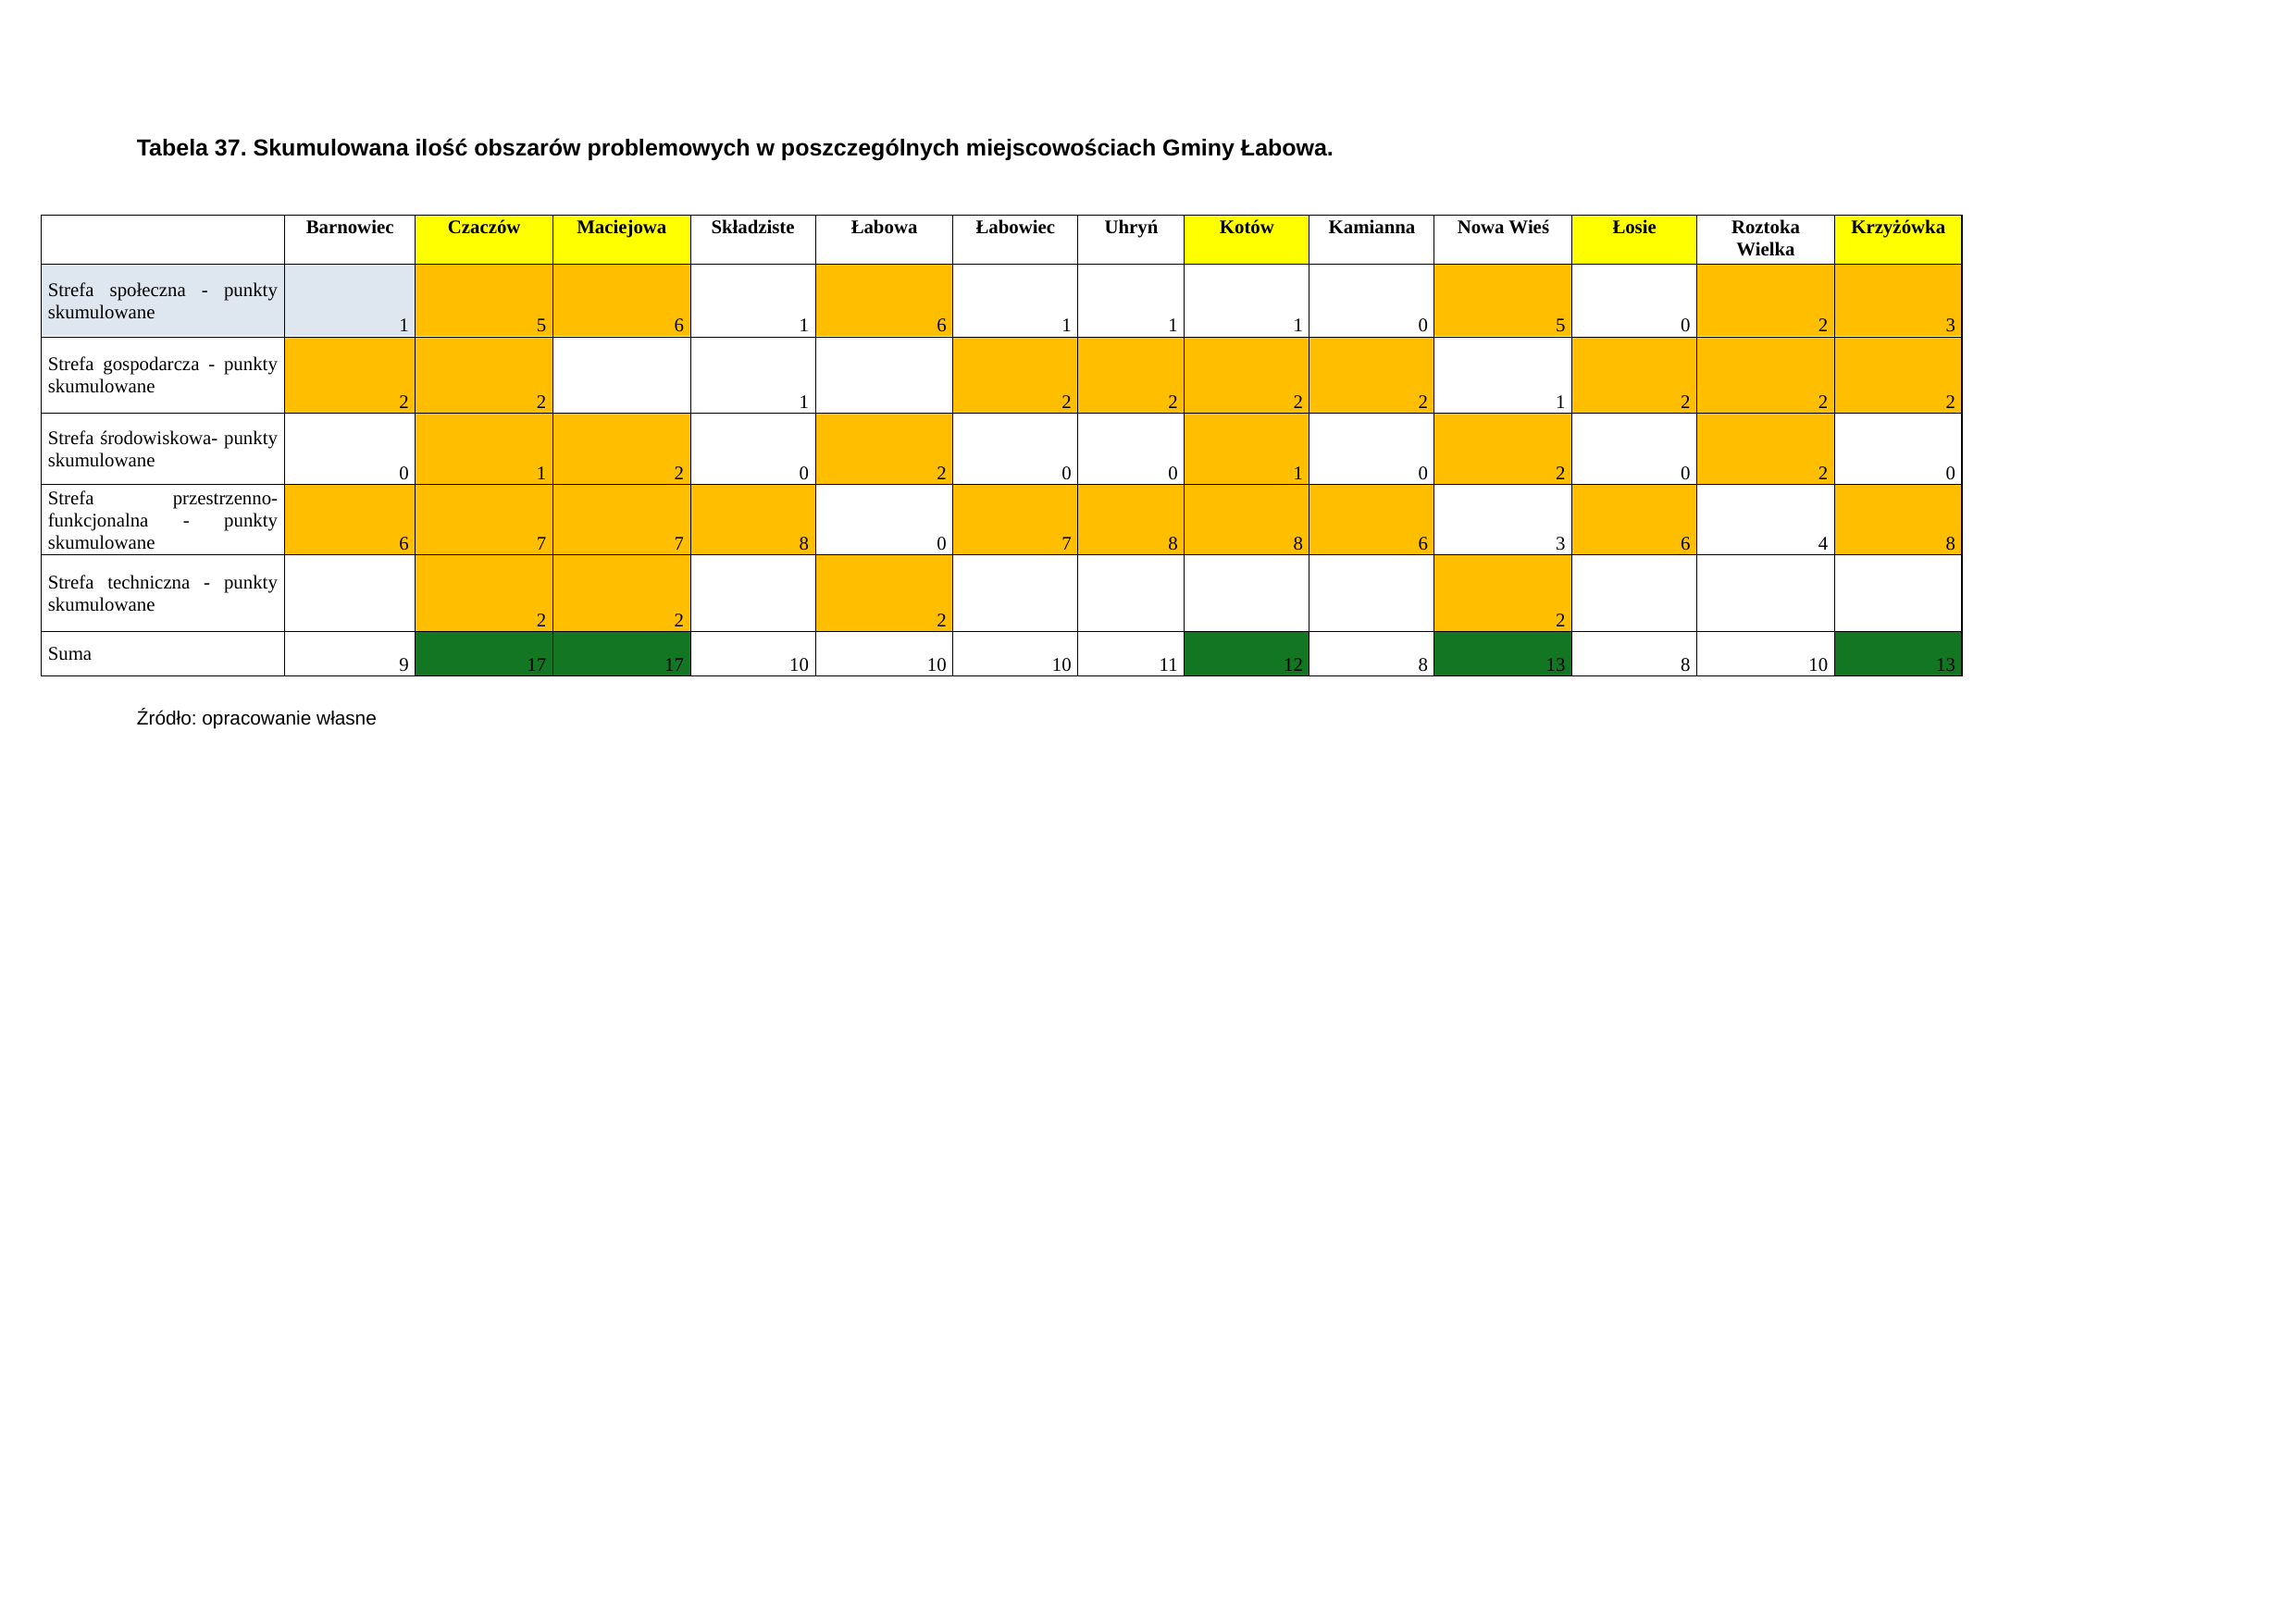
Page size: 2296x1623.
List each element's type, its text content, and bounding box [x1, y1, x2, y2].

table_cell 0 [1572, 414, 1696, 484]
table_cell 7 [953, 485, 1077, 554]
table_cell 6 [1572, 485, 1696, 554]
table_cell 1 [1434, 338, 1571, 413]
table_cell 7 [553, 485, 690, 554]
table_cell 1 [1185, 414, 1309, 484]
table_cell 9 [285, 632, 415, 675]
table_header Maciejowa [553, 216, 690, 264]
table_cell 0 [1835, 414, 1961, 484]
table_cell 7 [416, 485, 552, 554]
table_header Łabowa [816, 216, 952, 264]
table_header Nowa Wieś [1434, 216, 1571, 264]
table_cell [285, 555, 415, 631]
table_cell 11 [1078, 632, 1184, 675]
table_cell 10 [691, 632, 815, 675]
table_cell [1697, 555, 1834, 631]
table_cell 2 [1697, 414, 1834, 484]
table_cell 0 [1078, 414, 1184, 484]
table_cell 1 [285, 265, 415, 336]
table_cell 8 [1185, 485, 1309, 554]
table_cell 2 [1572, 338, 1696, 413]
table_cell 8 [1309, 632, 1433, 675]
table_cell 8 [1835, 485, 1961, 554]
table_cell 2 [953, 338, 1077, 413]
table_cell [553, 338, 690, 413]
table_cell 17 [416, 632, 552, 675]
table_cell 1 [416, 414, 552, 484]
table_header Składziste [691, 216, 815, 264]
table_cell 0 [953, 414, 1077, 484]
table_cell [816, 338, 952, 413]
table_cell 13 [1434, 632, 1571, 675]
table_cell 2 [285, 338, 415, 413]
table_cell 2 [1185, 338, 1309, 413]
table_cell 13 [1835, 632, 1961, 675]
table_cell 10 [953, 632, 1077, 675]
table_cell 1 [691, 265, 815, 336]
table_cell 6 [553, 265, 690, 336]
table_cell 12 [1185, 632, 1309, 675]
table_cell 6 [816, 265, 952, 336]
table_cell 10 [816, 632, 952, 675]
table_cell Strefa społeczna - punkty skumulowane [42, 265, 284, 336]
table_cell 8 [1078, 485, 1184, 554]
table_cell 2 [416, 555, 552, 631]
table_header Barnowiec [285, 216, 415, 264]
table_cell 5 [416, 265, 552, 336]
table_cell 2 [1078, 338, 1184, 413]
table_cell [1309, 555, 1433, 631]
table_cell 2 [1434, 555, 1571, 631]
table_cell Strefa gospodarcza - punkty skumulowane [42, 338, 284, 413]
table_cell 17 [553, 632, 690, 675]
table_cell 2 [553, 414, 690, 484]
table_cell 2 [816, 555, 952, 631]
table_cell 6 [285, 485, 415, 554]
table_cell 0 [691, 414, 815, 484]
table_cell 1 [691, 338, 815, 413]
table_header Kotów [1185, 216, 1309, 264]
table_cell Strefa techniczna - punkty skumulowane [42, 555, 284, 631]
table_cell 2 [1697, 265, 1834, 336]
table_cell Suma [42, 632, 284, 675]
table_cell 8 [691, 485, 815, 554]
table_cell Strefa środowiskowa- punkty skumulowane [42, 414, 284, 484]
table_cell 2 [416, 338, 552, 413]
table_header Krzyżówka [1835, 216, 1961, 264]
table_cell [1078, 555, 1184, 631]
table_cell [953, 555, 1077, 631]
table_cell 6 [1309, 485, 1433, 554]
table_cell 3 [1434, 485, 1571, 554]
table_cell [1185, 555, 1309, 631]
table_cell [691, 555, 815, 631]
table_header Kamianna [1309, 216, 1433, 264]
table_cell 0 [1309, 414, 1433, 484]
table_cell 3 [1835, 265, 1961, 336]
text Źródło: opracowanie własne [137, 707, 2159, 729]
table_cell 2 [1309, 338, 1433, 413]
table_cell 2 [1434, 414, 1571, 484]
table_header Uhryń [1078, 216, 1184, 264]
table_cell 0 [816, 485, 952, 554]
table_cell 2 [1835, 338, 1961, 413]
table_cell 0 [1309, 265, 1433, 336]
table_cell 8 [1572, 632, 1696, 675]
table_cell 2 [816, 414, 952, 484]
table_cell [1572, 555, 1696, 631]
table_cell 0 [1572, 265, 1696, 336]
table_cell 10 [1697, 632, 1834, 675]
table_header Roztoka Wielka [1697, 216, 1834, 264]
table_cell 0 [285, 414, 415, 484]
table_cell 5 [1434, 265, 1571, 336]
table_header Czaczów [416, 216, 552, 264]
table_cell Strefa przestrzenno-funkcjonalna - punkty skumulowane [42, 485, 284, 554]
table_cell 1 [1185, 265, 1309, 336]
table_cell 4 [1697, 485, 1834, 554]
table_cell 1 [953, 265, 1077, 336]
table_cell [1835, 555, 1961, 631]
table_header [42, 216, 284, 264]
table_header Łabowiec [953, 216, 1077, 264]
table_cell 1 [1078, 265, 1184, 336]
table_header Łosie [1572, 216, 1696, 264]
table_cell 2 [553, 555, 690, 631]
table_cell 2 [1697, 338, 1834, 413]
